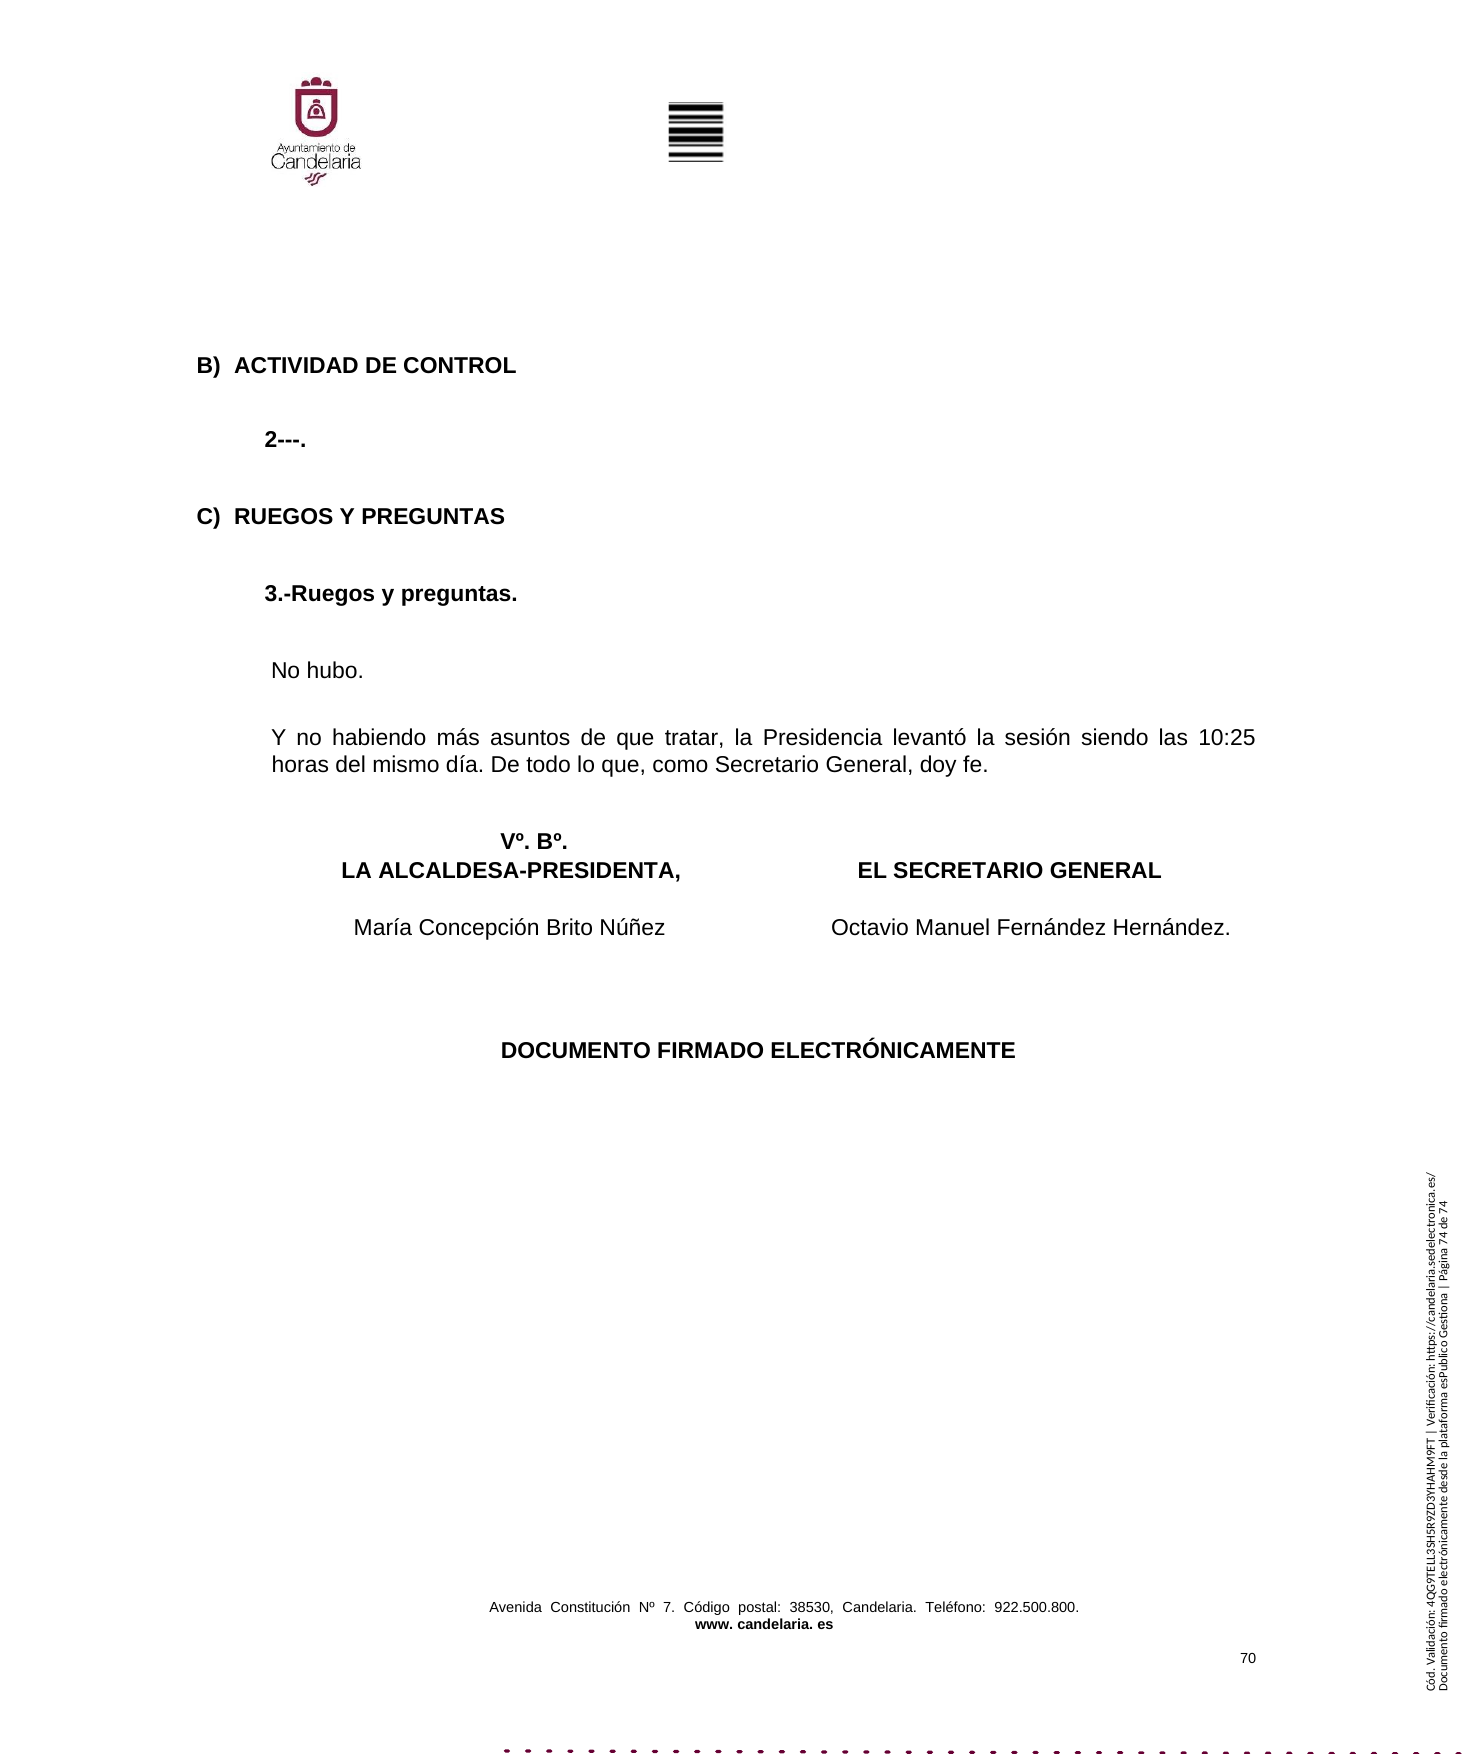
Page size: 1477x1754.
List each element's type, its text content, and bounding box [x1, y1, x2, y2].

text LA ALCALDESA-PRESIDENTA, EL SECRETARIO GENERAL [234, 856, 1263, 884]
text María Concepción Brito Núñez Octavio Manuel Fernández Hernández. [271, 914, 1257, 941]
text 2---. [264, 426, 1258, 453]
text Y no habiendo más asuntos de que tratar, la Presidencia levantó la sesión siendo las 10:25 horas del mismo día. De todo lo que, como Secretario General, doy fe. [271, 724, 1257, 777]
list RUEGOS Y PREGUNTAS [196, 503, 1258, 529]
text Vº. Bº. [264, 828, 1258, 854]
text No hubo. [271, 657, 1257, 683]
text 3.-Ruegos y preguntas. [264, 580, 1258, 606]
list ACTIVIDAD DE CONTROL [196, 352, 1258, 378]
subtitle DOCUMENTO FIRMADO ELECTRÓNICAMENTE [335, 1037, 1194, 1063]
